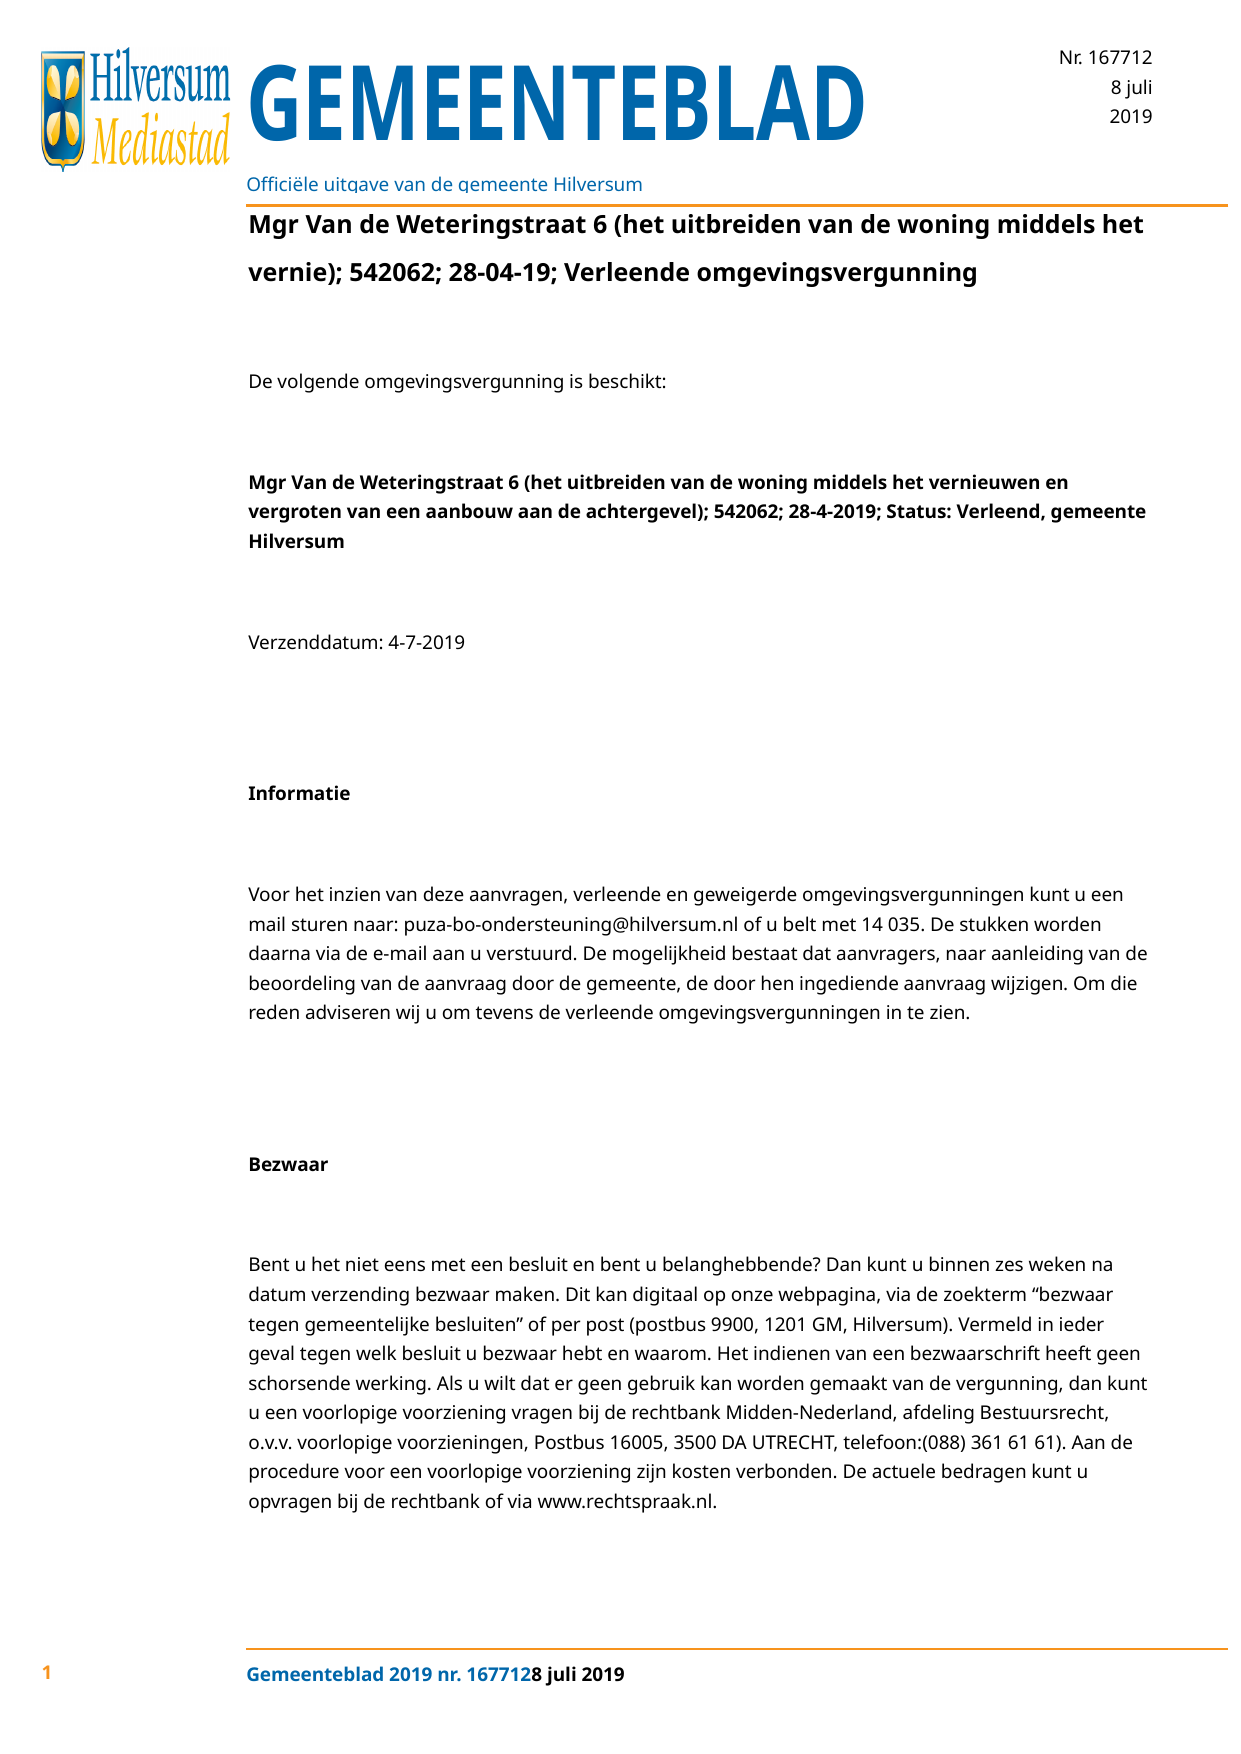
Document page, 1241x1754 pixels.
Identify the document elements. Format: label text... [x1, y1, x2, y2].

text Mgr Van de Weteringstraat 6 (het uitbreiden van de woning middels het vernie); 542062; 28-04-19; Verleende omgevingsvergunning [248, 207, 1152, 288]
text Informatie [248, 780, 1152, 806]
picture [41, 47, 231, 172]
text Verzenddatum: 4-7-2019 [248, 629, 1152, 655]
text De volgende omgevingsvergunning is beschikt: [248, 368, 1152, 394]
text Voor het inzien van deze aanvragen, verleende en geweigerde omgevingsvergunningen kunt u een mail sturen naar: puza-bo-ondersteuning@hilversum.nl of u belt met 14 035. De stukken worden daarna via de e-mail aan u verstuurd. De mogelijkheid bestaat dat aanvragers, naar aanleiding van de beoordeling van de aanvraag door de gemeente, de door hen ingediende aanvraag wijzigen. Om die reden adviseren wij u om tevens de verleende omgevingsvergunningen in te zien. [248, 881, 1152, 1025]
text Bent u het niet eens met een besluit en bent u belanghebbende? Dan kunt u binnen zes weken na datum verzending bezwaar maken. Dit kan digitaal op onze webpagina, via de zoekterm “bezwaar tegen gemeentelijke besluiten” of per post (postbus 9900, 1201 GM, Hilversum). Vermeld in ieder geval tegen welk besluit u bezwaar hebt en waarom. Het indienen van een bezwaarschrift heeft geen schorsende werking. Als u wilt dat er geen gebruik kan worden gemaakt van de vergunning, dan kunt u een voorlopige voorziening vragen bij de rechtbank Midden-Nederland, afdeling Bestuursrecht, o.v.v. voorlopige voorzieningen, Postbus 16005, 3500 DA UTRECHT, telefoon:(088) 361 61 61). Aan de procedure voor een voorlopige voorziening zijn kosten verbonden. De actuele bedragen kunt u opvragen bij de rechtbank of via www.rechtspraak.nl. [248, 1252, 1152, 1514]
text Mgr Van de Weteringstraat 6 (het uitbreiden van de woning middels het vernieuwen en vergroten van een aanbouw aan de achtergevel); 542062; 28-4-2019; Status: Verleend, gemeente Hilversum [248, 469, 1152, 554]
text Bezwaar [248, 1151, 1152, 1177]
